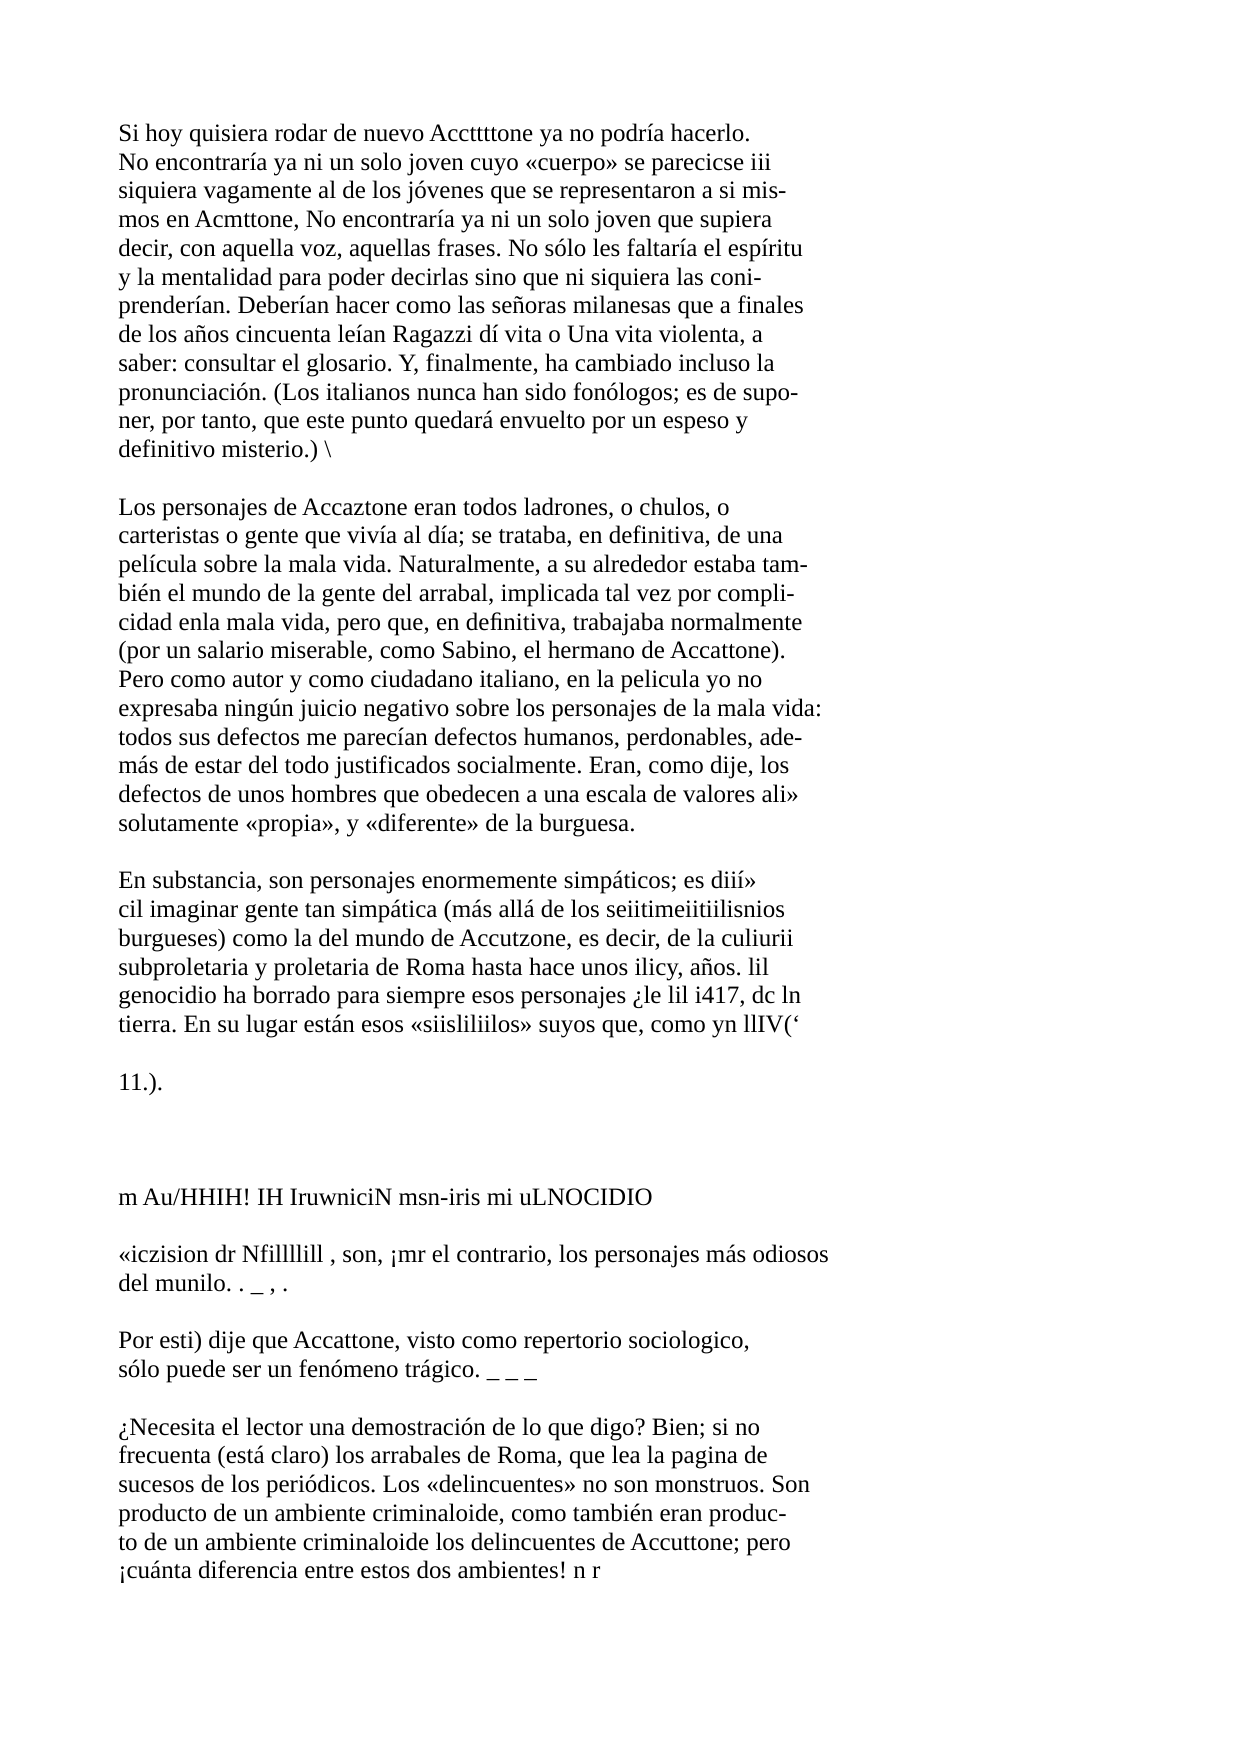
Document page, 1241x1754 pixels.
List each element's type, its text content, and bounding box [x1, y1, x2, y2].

text Los personajes de Accaztone eran todos ladrones, o chulos, o [118, 492, 1122, 521]
text (por un salario miserable, como Sabino, el hermano de Accattone). [118, 636, 1122, 664]
text prenderían. Deberían hacer como las señoras milanesas que a finales [118, 291, 1122, 319]
text frecuenta (está claro) los arrabales de Roma, que lea la pagina de [118, 1441, 1122, 1469]
text más de estar del todo justificados socialmente. Eran, como dije, los [118, 751, 1122, 779]
text cidad enla mala vida, pero que, en deﬁnitiva, trabajaba normalmente [118, 607, 1122, 636]
text cil imaginar gente tan simpática (más allá de los seiitimeiitiilisnios [118, 894, 1122, 923]
text y la mentalidad para poder decirlas sino que ni siquiera las coni- [118, 262, 1122, 291]
text siquiera vagamente al de los jóvenes que se representaron a si mis- [118, 176, 1122, 204]
text tierra. En su lugar están esos «siisliliilos» suyos que, como yn llIV(‘ [118, 1009, 1122, 1038]
text Por esti) dije que Accattone, visto como repertorio sociologico, [118, 1326, 1122, 1354]
text Si hoy quisiera rodar de nuevo Accttttone ya no podría hacerlo. [118, 118, 1122, 147]
text decir, con aquella voz, aquellas frases. No sólo les faltaría el espíritu [118, 233, 1122, 262]
text subproletaria y proletaria de Roma hasta hace unos ilicy, años. lil [118, 952, 1122, 981]
text solutamente «propia», y «diferente» de la burguesa. [118, 808, 1122, 837]
text burgueses) como la del mundo de Accutzone, es decir, de la culiurii [118, 923, 1122, 952]
text m Au/HHIH! IH IruwniciN msn-iris mi uLNOCIDIO [118, 1182, 1122, 1211]
text producto de un ambiente criminaloide, como también eran produc- [118, 1498, 1122, 1527]
text bién el mundo de la gente del arrabal, implicada tal vez por compli- [118, 578, 1122, 607]
text todos sus defectos me parecían defectos humanos, perdonables, ade- [118, 722, 1122, 751]
text «iczision dr Nfillllill , son, ¡mr el contrario, los personajes más odiosos [118, 1239, 1122, 1268]
text saber: consultar el glosario. Y, finalmente, ha cambiado incluso la [118, 348, 1122, 377]
text sólo puede ser un fenómeno trágico. _ _ _ [118, 1354, 1122, 1383]
text to de un ambiente criminaloide los delincuentes de Accuttone; pero [118, 1527, 1122, 1556]
text expresaba ningún juicio negativo sobre los personajes de la mala vida: [118, 693, 1122, 722]
text ner, por tanto, que este punto quedará envuelto por un espeso y [118, 406, 1122, 434]
text genocidio ha borrado para siempre esos personajes ¿le lil i417, dc ln [118, 981, 1122, 1009]
text defectos de unos hombres que obedecen a una escala de valores ali» [118, 779, 1122, 808]
text ¡cuánta diferencia entre estos dos ambientes! n r [118, 1556, 1122, 1584]
text sucesos de los periódicos. Los «delincuentes» no son monstruos. Son [118, 1469, 1122, 1498]
text Pero como autor y como ciudadano italiano, en la pelicula yo no [118, 664, 1122, 693]
text carteristas o gente que vivía al día; se trataba, en definitiva, de una [118, 521, 1122, 549]
text del munilo. . _ , . [118, 1268, 1122, 1297]
text película sobre la mala vida. Naturalmente, a su alrededor estaba tam- [118, 549, 1122, 578]
text No encontraría ya ni un solo joven cuyo «cuerpo» se parecicse iii [118, 147, 1122, 176]
text definitivo misterio.) \ [118, 434, 1122, 463]
text de los años cincuenta leían Ragazzi dí vita o Una vita violenta, a [118, 319, 1122, 348]
text En substancia, son personajes enormemente simpáticos; es diií» [118, 866, 1122, 894]
text 11.). [118, 1067, 1122, 1096]
text ¿Necesita el lector una demostración de lo que digo? Bien; si no [118, 1412, 1122, 1441]
text mos en Acmttone, No encontraría ya ni un solo joven que supiera [118, 204, 1122, 233]
text pronunciación. (Los italianos nunca han sido fonólogos; es de supo- [118, 377, 1122, 406]
